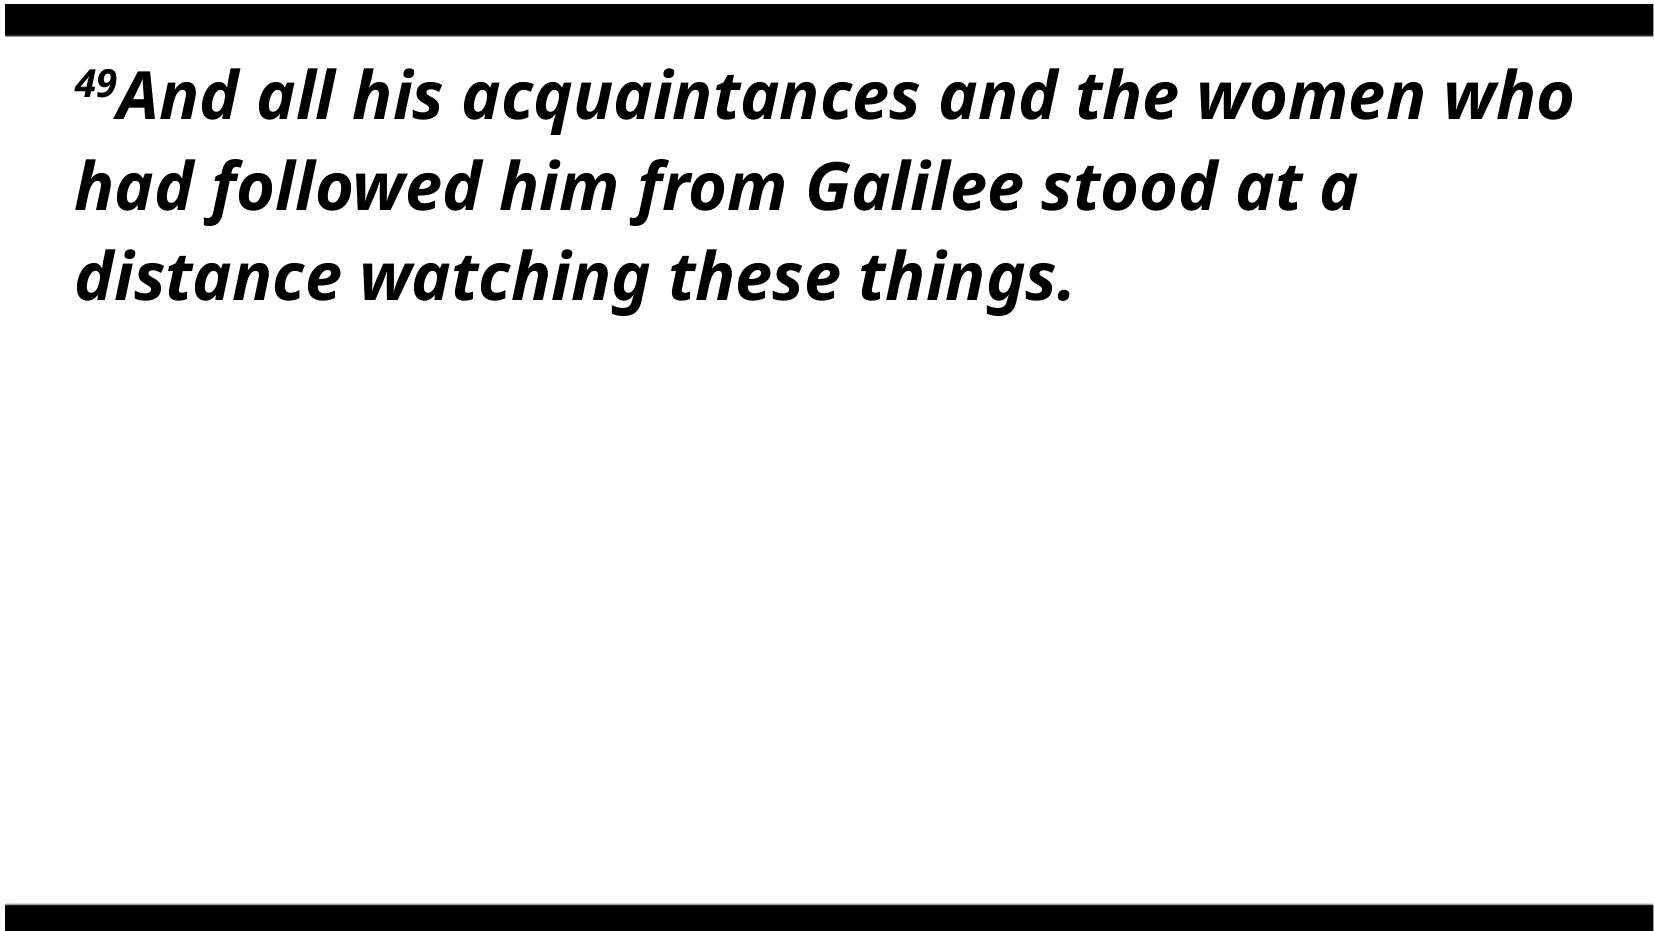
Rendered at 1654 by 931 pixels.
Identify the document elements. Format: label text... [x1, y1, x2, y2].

picture [5, 4, 1654, 931]
text_box 49And all his acquaintances and the women who had followed him from Galilee stood at a distance watching these things. [60, 40, 1606, 322]
